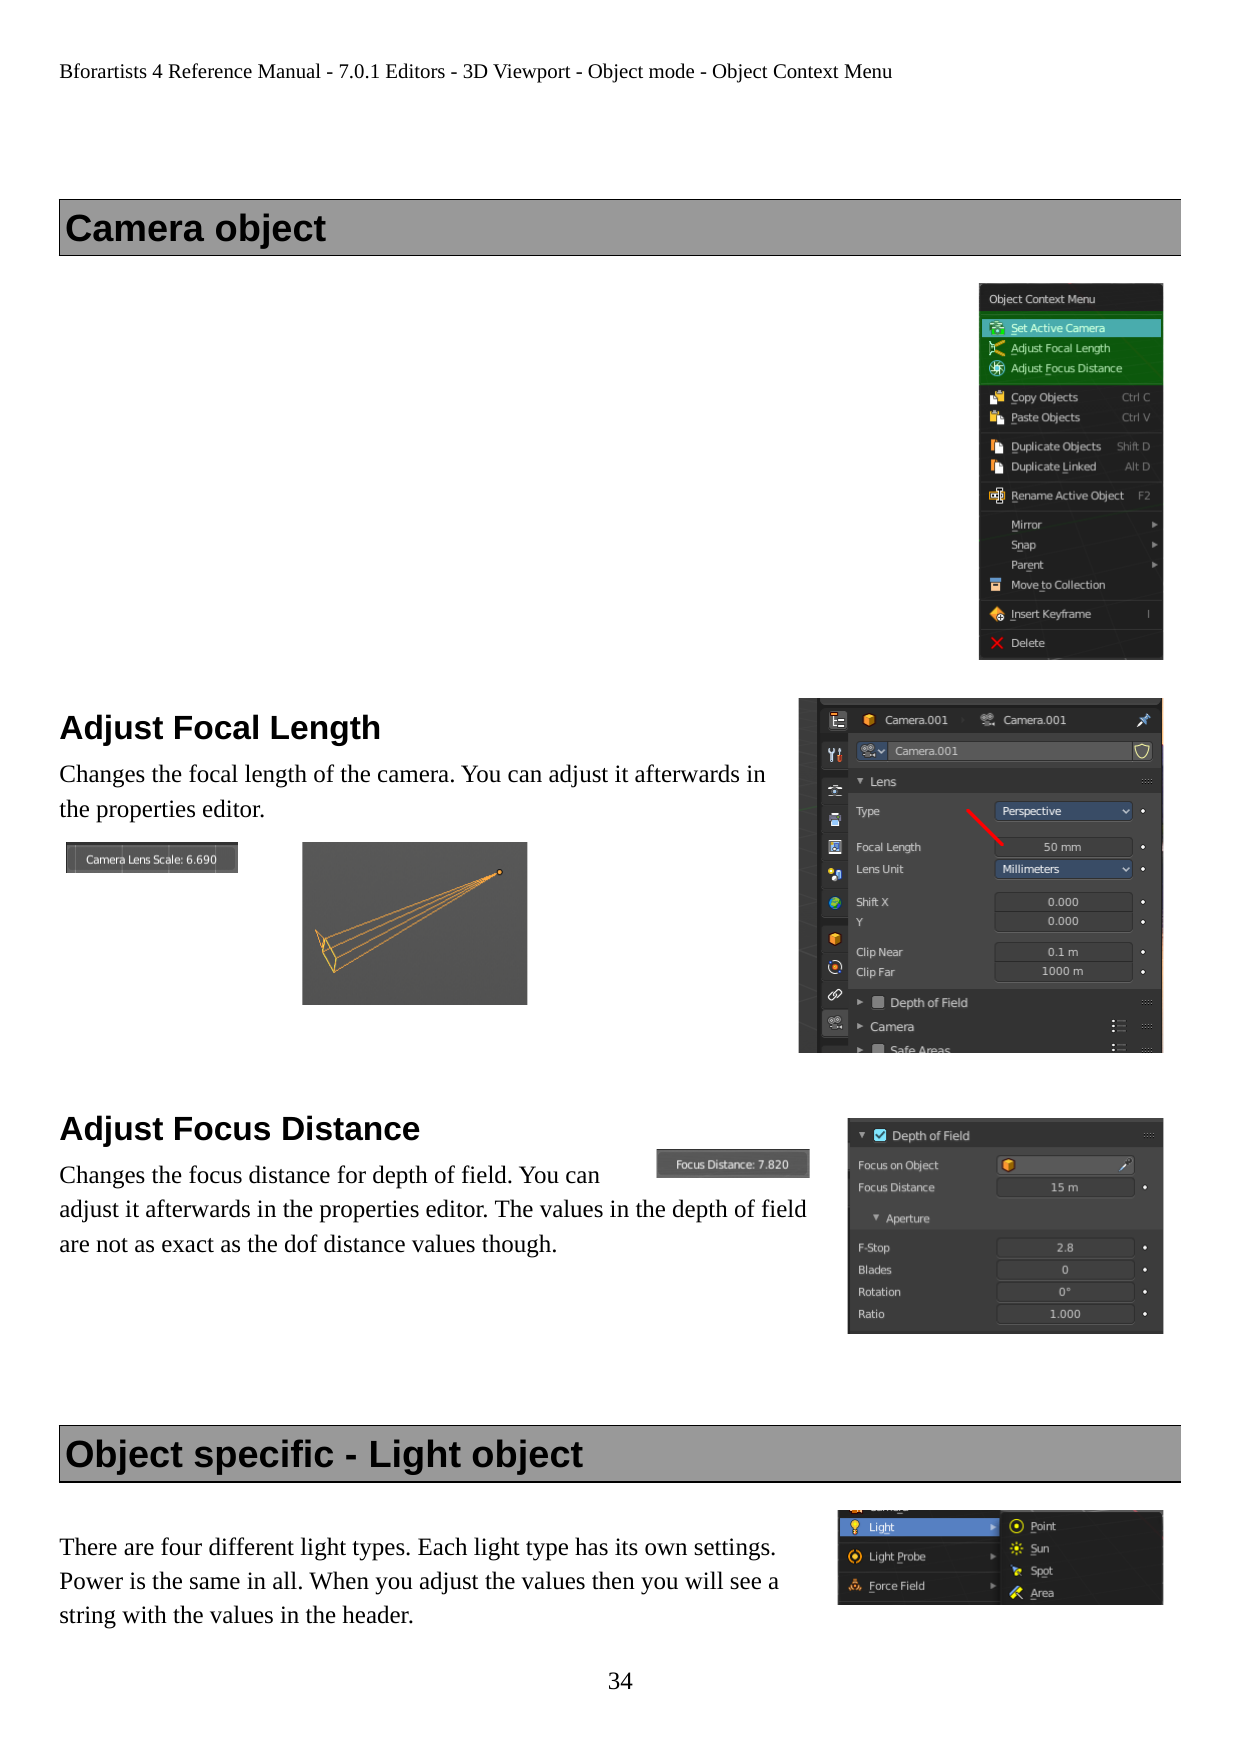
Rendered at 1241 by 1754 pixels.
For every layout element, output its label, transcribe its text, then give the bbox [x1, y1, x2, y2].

picture [66, 842, 238, 873]
picture [798, 698, 1164, 1053]
picture [978, 283, 1164, 660]
subtitle Adjust Focus Distance [59, 1109, 1181, 1148]
table_header Camera object [60, 200, 1181, 255]
subtitle [1164, 708, 1181, 747]
picture [656, 1149, 810, 1178]
text Changes the focus distance for depth of field. You can adjust it afterwards in the properties editor. The values in the depth of field are not as exact as the dof distance values though. [59, 1160, 847, 1258]
text There are four different light types. Each light type has its own settings. Power is the same in all. When you adjust the values then you will see a string with the values in the header. [59, 1532, 1181, 1629]
subtitle Adjust Focal Length [59, 708, 798, 747]
picture [302, 842, 528, 1005]
picture [837, 1510, 1164, 1605]
table_header Object specific - Light object [60, 1426, 1181, 1481]
text Changes the focal length of the camera. You can adjust it afterwards in the properties editor. [59, 759, 798, 822]
picture [847, 1118, 1164, 1334]
